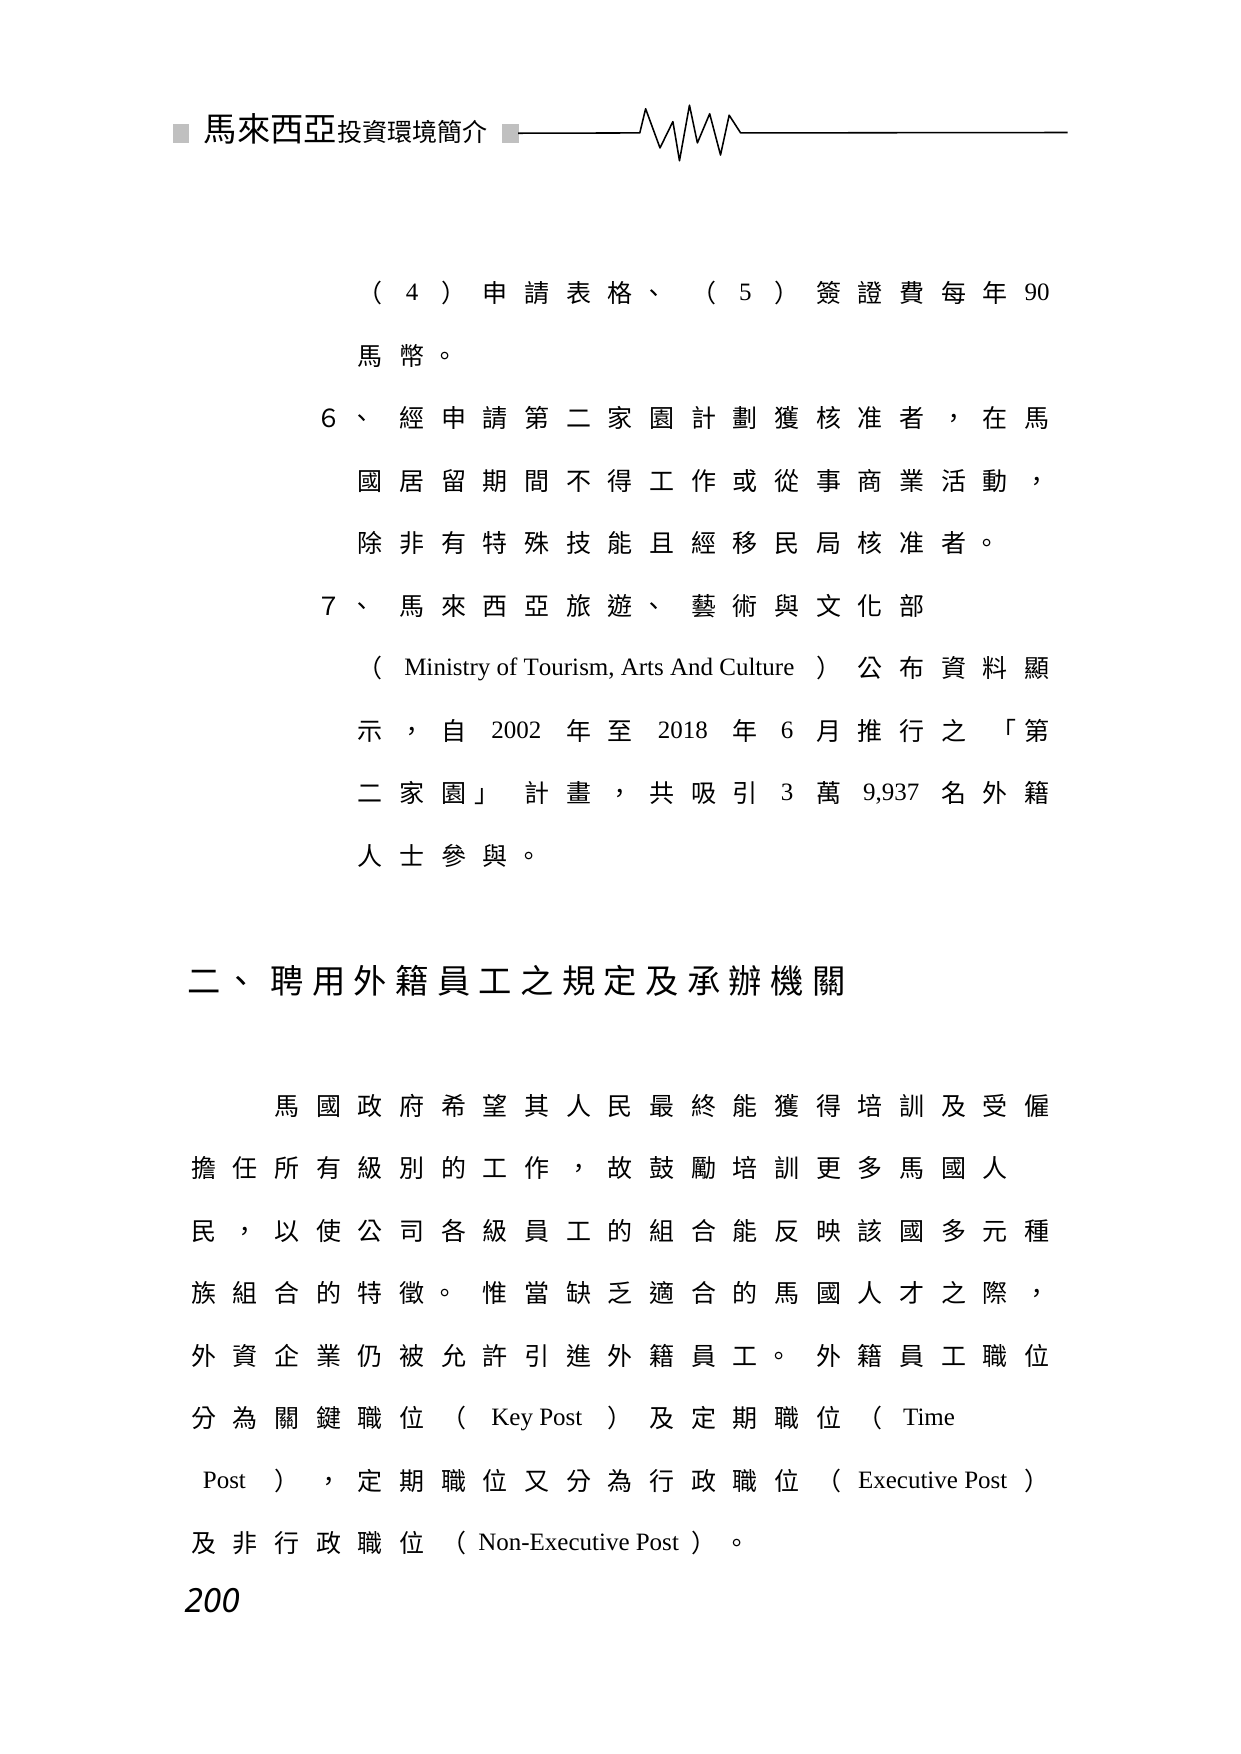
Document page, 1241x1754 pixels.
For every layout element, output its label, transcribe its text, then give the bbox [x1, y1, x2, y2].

text ７、馬來西亞旅遊、藝術與文化部（Ministry of Tourism, Arts And Culture）公布資料顯示，自2002年至2018年6月推行之「第二家園」計畫，共吸引3萬9,937名外籍人士參與。 [281, 563, 1058, 875]
text ６、經申請第二家園計劃獲核准者，在馬國居留期間不得工作或從事商業活動，除非有特殊技能且經移民局核准者。 [281, 375, 1058, 563]
text 二、聘用外籍員工之規定及承辦機關 [183, 938, 1058, 1000]
text 馬國政府希望其人民最終能獲得培訓及受僱擔任所有級別的工作，故鼓勵培訓更多馬國人民，以使公司各級員工的組合能反映該國多元種族組合的特徵。惟當缺乏適合的馬國人才之際，外資企業仍被允許引進外籍員工。外籍員工職位分為關鍵職位（Key Post）及定期職位（Time Post），定期職位又分為行政職位（Executive Post）及非行政職位（Non-Executive Post）。 [183, 1063, 1058, 1563]
text （4）申請表格、（5）簽證費每年90馬幣。 [281, 250, 1058, 375]
